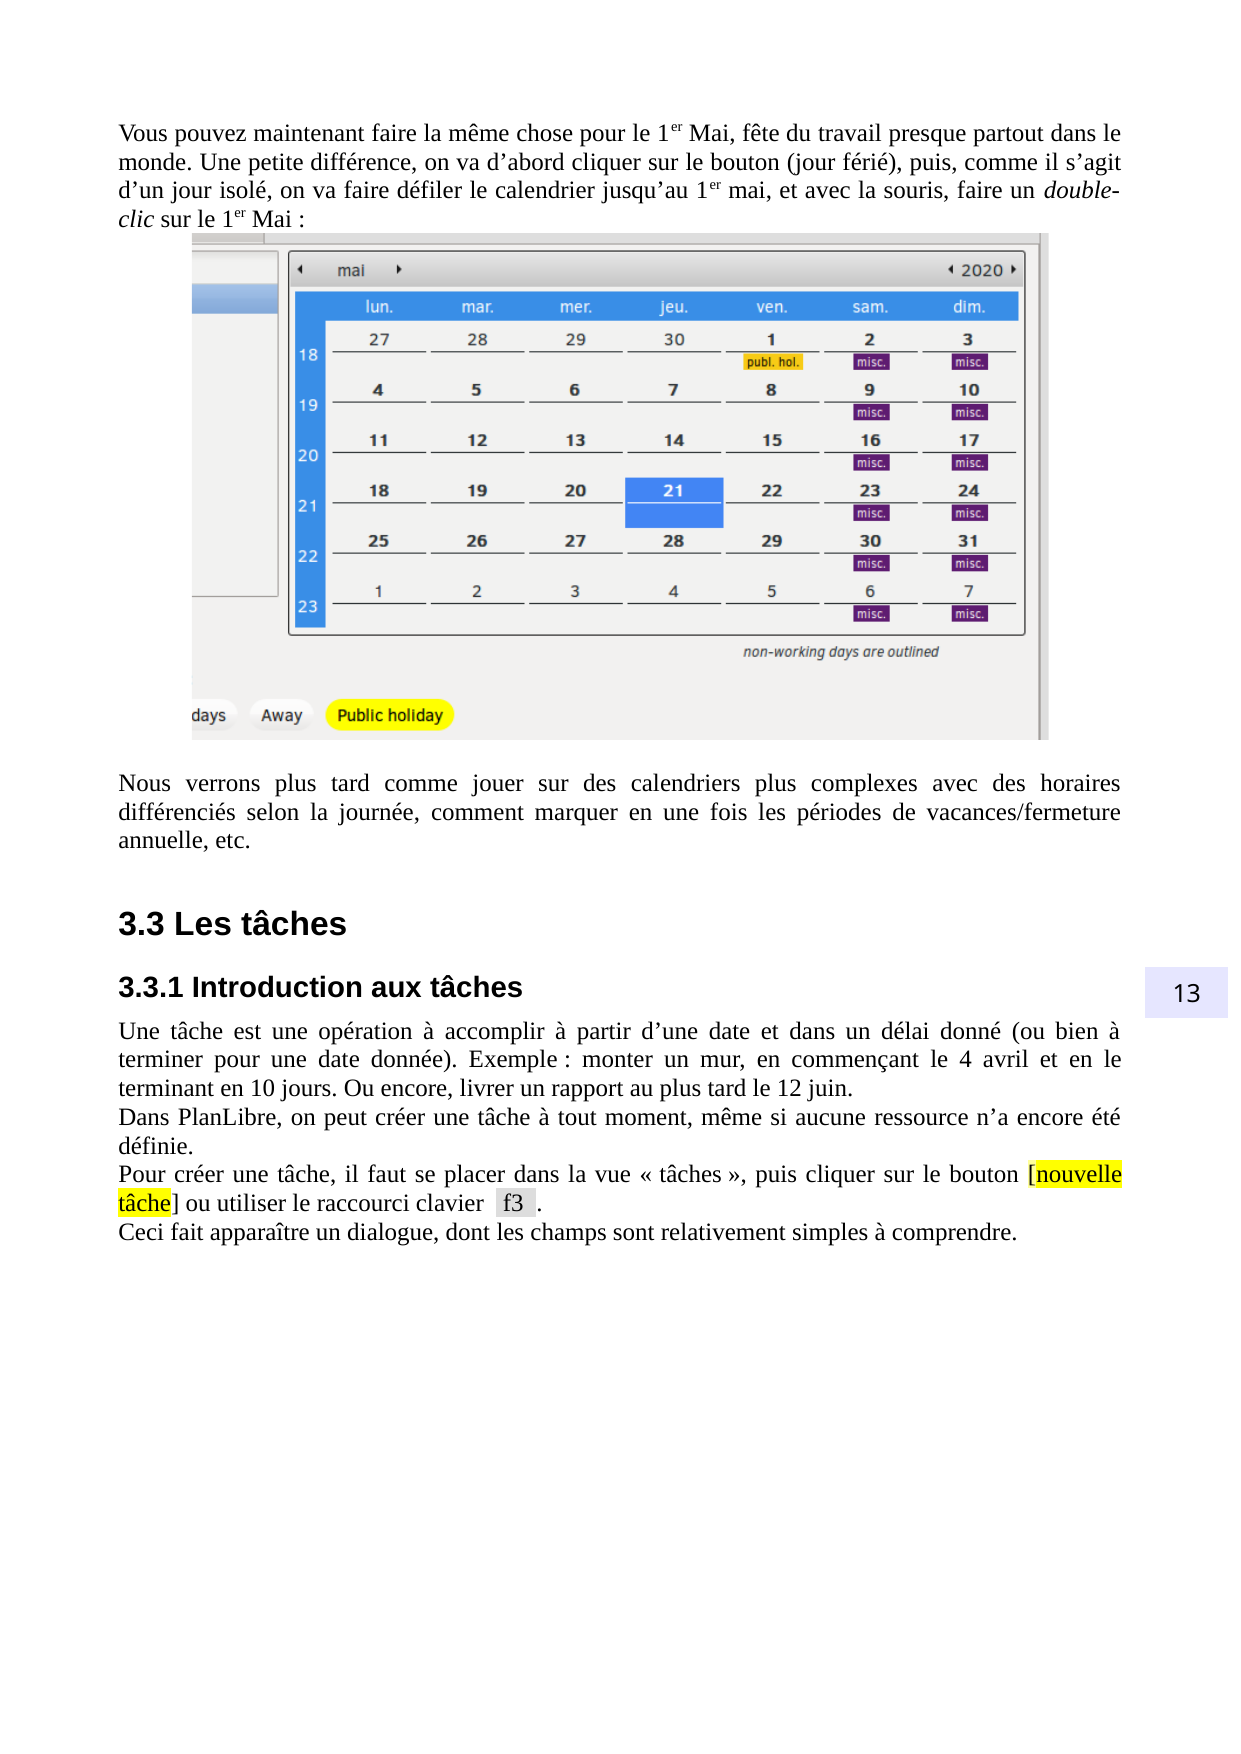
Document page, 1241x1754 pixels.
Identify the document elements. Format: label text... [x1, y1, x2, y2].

text Nous verrons plus tard comme jouer sur des calendriers plus complexes avec des horaires différenciés selon la journée, comment marquer en une fois les périodes de vacances/fermeture annuelle, etc. [118, 768, 1122, 854]
text Ceci fait apparaître un dialogue, dont les champs sont relativement simples à comprendre. [118, 1217, 1122, 1246]
text Pour créer une tâche, il faut se placer dans la vue « tâches », puis cliquer sur le bouton [nouvelle tâche] ou utiliser le raccourci clavier f3 . [118, 1159, 1122, 1217]
picture [191, 233, 1049, 740]
text Vous pouvez maintenant faire la même chose pour le 1er Mai, fête du travail presque partout dans le monde. Une petite différence, on va d’abord cliquer sur le bouton (jour férié), puis, comme il s’agit d’un jour isolé, on va faire défiler le calendrier jusqu’au 1er mai, et avec la souris, faire un double-clic sur le 1er Mai : [118, 118, 1122, 233]
subtitle 3.3.1 Introduction aux tâches [118, 969, 1122, 1003]
text Dans PlanLibre, on peut créer une tâche à tout moment, même si aucune ressource n’a encore été définie. [118, 1102, 1122, 1159]
subtitle 3.3 Les tâches [118, 904, 1122, 942]
text Une tâche est une opération à accomplir à partir d’une date et dans un délai donné (ou bien à terminer pour une date donnée). Exemple : monter un mur, en commençant le 4 avril et en le terminant en 10 jours. Ou encore, livrer un rapport au plus tard le 12 juin. [118, 1016, 1122, 1102]
